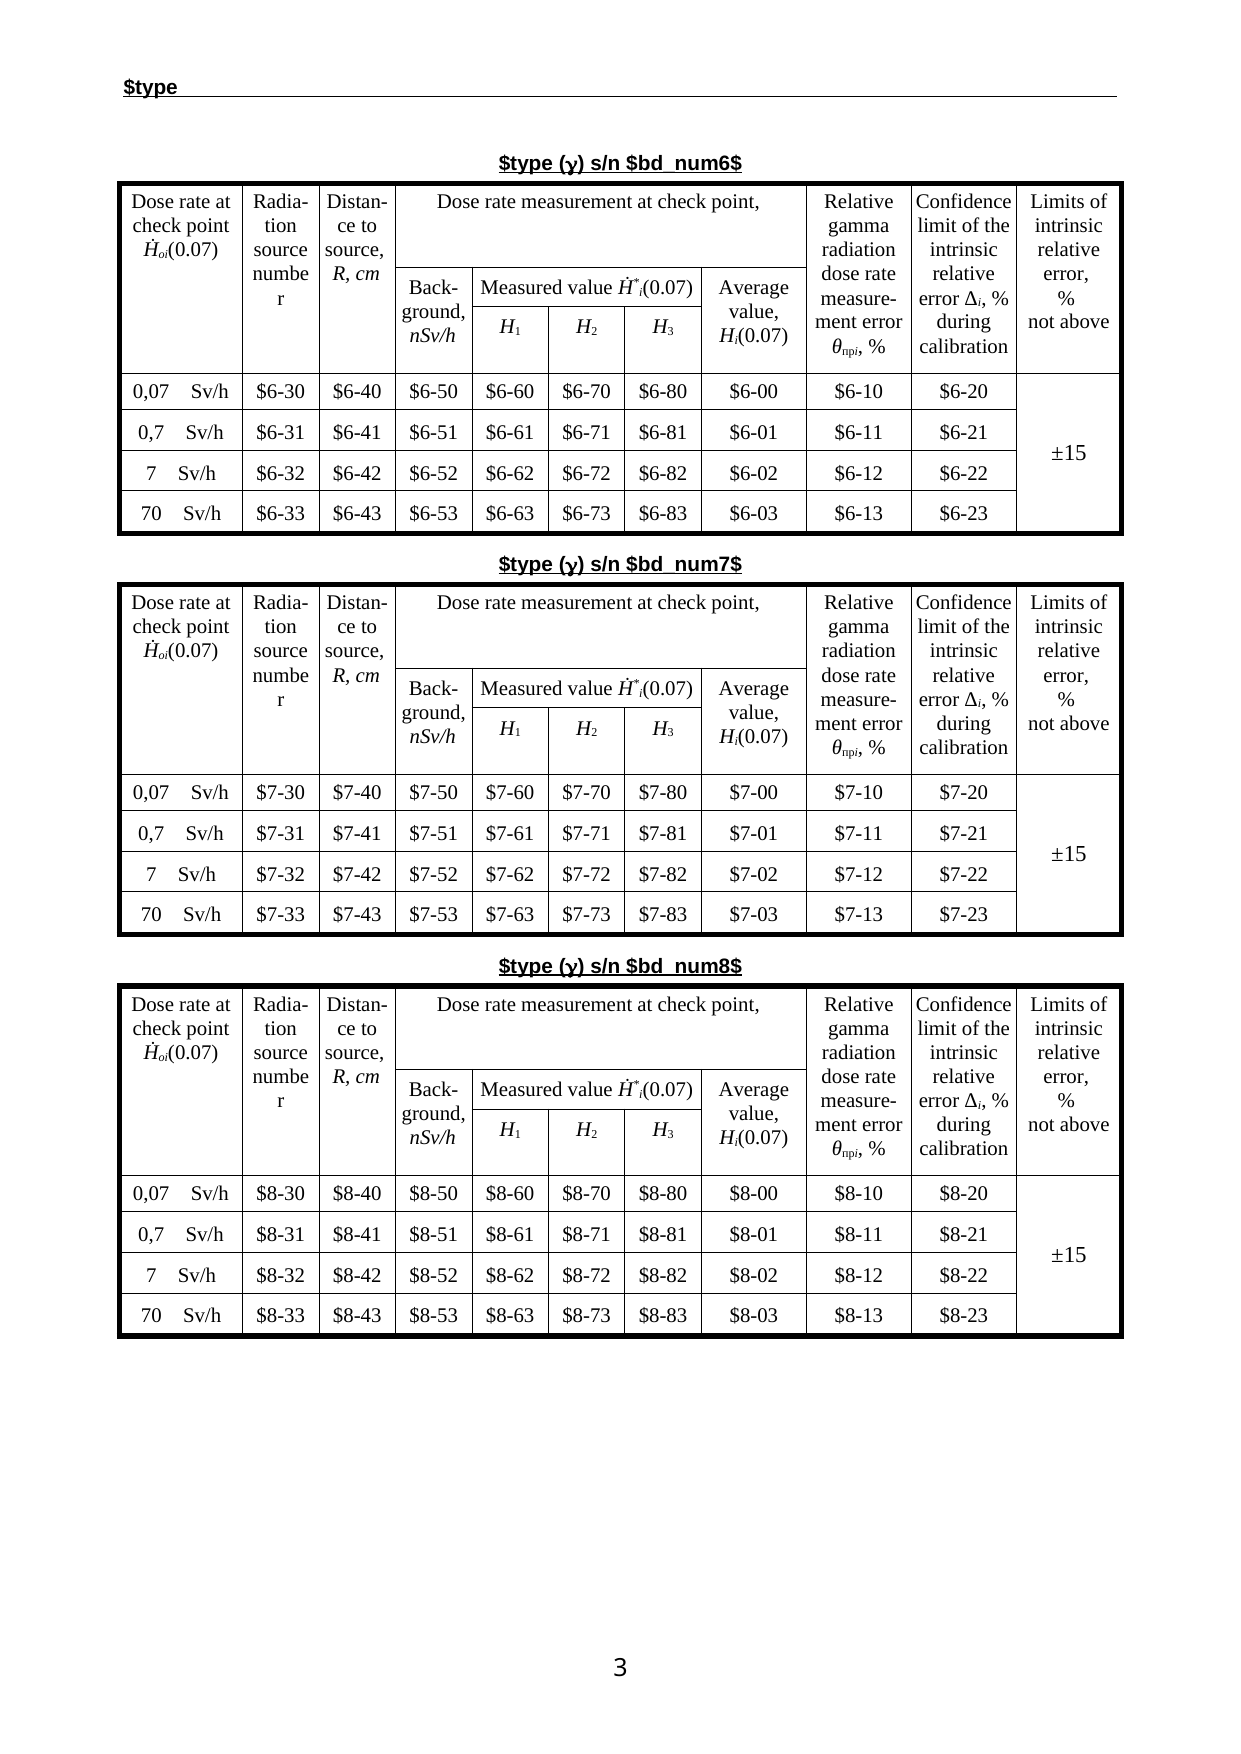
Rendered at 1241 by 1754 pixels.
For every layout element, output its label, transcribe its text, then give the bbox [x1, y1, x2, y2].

table_cell $8-22 [912, 1253, 1016, 1292]
table_header $type () s/n $bd_num6$ [119, 135, 1121, 181]
table_cell Dose rate measurement at check point, [396, 587, 806, 668]
table_cell $8-41 [320, 1212, 395, 1252]
table_cell Back-ground, nSv/h [396, 268, 472, 373]
table_cell H1 [473, 307, 548, 373]
table_cell Average value, Hi(0.07) [702, 1070, 806, 1175]
table_cell $6-20 [912, 374, 1016, 409]
table_cell $7-30 [243, 775, 319, 810]
table_cell $6-83 [625, 491, 701, 531]
table_cell ±15 [1017, 1176, 1119, 1333]
table_cell $8-10 [807, 1176, 911, 1211]
table_cell 0,7 Sv/h [122, 1212, 242, 1252]
table_cell 0,7 Sv/h [122, 811, 242, 851]
table_cell $6-50 [396, 374, 472, 409]
table_cell $7-52 [396, 852, 472, 891]
table_cell $8-33 [243, 1294, 319, 1333]
table_cell $6-03 [702, 491, 806, 531]
table_cell $6-70 [549, 374, 624, 409]
table_cell $6-81 [625, 410, 701, 449]
table_cell $7-80 [625, 775, 701, 810]
table_cell $8-81 [625, 1212, 701, 1252]
table_cell ±15 [1017, 775, 1119, 932]
table_cell $7-02 [702, 852, 806, 891]
table_cell $7-82 [625, 852, 701, 891]
table_cell 7 Sv/h [122, 852, 242, 891]
table_cell $7-43 [320, 892, 395, 932]
table_cell $8-61 [473, 1212, 548, 1252]
table_cell $7-03 [702, 892, 806, 932]
table_cell $7-41 [320, 811, 395, 851]
table_cell $6-80 [625, 374, 701, 409]
table_cell Distan-ce to source, R, сm [320, 587, 395, 774]
table_cell $7-31 [243, 811, 319, 851]
table_cell H3 [625, 307, 701, 373]
table_cell Average value, Hi(0.07) [702, 669, 806, 774]
table_cell Confidence limit of the intrinsic relative error Δi, % during calibration [912, 587, 1016, 774]
table_cell $7-11 [807, 811, 911, 851]
table_cell Relative gamma radiation dose rate measure-ment error θпрi, % [807, 186, 911, 373]
table_cell $8-71 [549, 1212, 624, 1252]
table_cell $6-01 [702, 410, 806, 449]
table_cell 0,07 Sv/h [122, 1176, 242, 1211]
table_cell $7-42 [320, 852, 395, 891]
table_cell $7-62 [473, 852, 548, 891]
table_cell $8-12 [807, 1253, 911, 1292]
table_header $type () s/n $bd_num7$ [119, 536, 1121, 582]
table_cell Confidence limit of the intrinsic relative error Δi, % during calibration [912, 989, 1016, 1175]
table_header $type () s/n $bd_num8$ [119, 937, 1121, 983]
table_cell $6-33 [243, 491, 319, 531]
table_cell $7-13 [807, 892, 911, 932]
table_cell $8-23 [912, 1294, 1016, 1333]
table_cell $8-83 [625, 1294, 701, 1333]
table_cell $7-50 [396, 775, 472, 810]
table_cell $6-51 [396, 410, 472, 449]
table_cell $7-32 [243, 852, 319, 891]
table_cell $7-20 [912, 775, 1016, 810]
table_cell $7-22 [912, 852, 1016, 891]
table_cell Measured value Ḣ*i(0.07) [473, 669, 701, 707]
table_cell $7-70 [549, 775, 624, 810]
table_cell Dose rate at check point Ḣoi(0.07) [122, 587, 242, 774]
table_cell $6-02 [702, 451, 806, 490]
table_cell H2 [549, 1110, 624, 1175]
table_cell $8-13 [807, 1294, 911, 1333]
table_cell $8-42 [320, 1253, 395, 1292]
table_cell $6-32 [243, 451, 319, 490]
table_cell Back-ground, nSv/h [396, 1070, 472, 1175]
table_cell $8-51 [396, 1212, 472, 1252]
table_cell $7-71 [549, 811, 624, 851]
table_cell $8-00 [702, 1176, 806, 1211]
table_cell $8-21 [912, 1212, 1016, 1252]
table_cell Measured value Ḣ*i(0.07) [473, 268, 701, 306]
table_cell $6-22 [912, 451, 1016, 490]
table_cell Radia-tion source number [243, 989, 319, 1175]
table_cell $7-23 [912, 892, 1016, 932]
table_cell $6-73 [549, 491, 624, 531]
table_cell $6-30 [243, 374, 319, 409]
table_cell Limits of intrinsic relative error, % not above [1017, 587, 1119, 774]
table_cell $8-30 [243, 1176, 319, 1211]
table_cell $8-53 [396, 1294, 472, 1333]
table_cell 70 Sv/h [122, 491, 242, 531]
table_cell $7-53 [396, 892, 472, 932]
table_cell $8-72 [549, 1253, 624, 1292]
table_cell Radia-tion source number [243, 186, 319, 373]
table_cell $8-70 [549, 1176, 624, 1211]
table_cell Distan-ce to source, R, сm [320, 989, 395, 1175]
table_cell $6-31 [243, 410, 319, 449]
table_cell $7-81 [625, 811, 701, 851]
table_cell $6-23 [912, 491, 1016, 531]
table_cell $7-72 [549, 852, 624, 891]
table_cell $6-60 [473, 374, 548, 409]
table_cell $8-01 [702, 1212, 806, 1252]
table_cell $6-82 [625, 451, 701, 490]
table_cell $8-63 [473, 1294, 548, 1333]
table_cell ±15 [1017, 374, 1119, 531]
table_cell Dose rate at check point Ḣoi(0.07) [122, 186, 242, 373]
table_cell Limits of intrinsic relative error, % not above [1017, 989, 1119, 1175]
table_cell $8-52 [396, 1253, 472, 1292]
table_cell $6-40 [320, 374, 395, 409]
table_cell $8-02 [702, 1253, 806, 1292]
table_cell 70 Sv/h [122, 1294, 242, 1333]
table_cell $6-52 [396, 451, 472, 490]
table_cell $7-12 [807, 852, 911, 891]
table_cell $7-33 [243, 892, 319, 932]
table_cell $8-40 [320, 1176, 395, 1211]
table_cell Distan-ce to source, R, сm [320, 186, 395, 373]
table_cell $8-11 [807, 1212, 911, 1252]
table_cell $7-63 [473, 892, 548, 932]
table_cell $6-42 [320, 451, 395, 490]
table_cell $7-00 [702, 775, 806, 810]
table_cell $6-71 [549, 410, 624, 449]
table_cell 70 Sv/h [122, 892, 242, 932]
table_cell Relative gamma radiation dose rate measure-ment error θпрi, % [807, 587, 911, 774]
table_cell $7-10 [807, 775, 911, 810]
table_cell $8-62 [473, 1253, 548, 1292]
table_cell H3 [625, 708, 701, 774]
table_cell $8-82 [625, 1253, 701, 1292]
table_cell 7 Sv/h [122, 451, 242, 490]
table_cell $6-43 [320, 491, 395, 531]
table_cell Relative gamma radiation dose rate measure-ment error θпрi, % [807, 989, 911, 1175]
table_cell $8-32 [243, 1253, 319, 1292]
table_cell Limits of intrinsic relative error, % not above [1017, 186, 1119, 373]
table_cell $8-20 [912, 1176, 1016, 1211]
table_cell 0,07 Sv/h [122, 775, 242, 810]
table_cell $7-73 [549, 892, 624, 932]
table_cell $6-12 [807, 451, 911, 490]
table_cell $7-01 [702, 811, 806, 851]
table_cell Dose rate measurement at check point, [396, 186, 806, 267]
table_cell $8-60 [473, 1176, 548, 1211]
table_cell $6-10 [807, 374, 911, 409]
table_cell $6-61 [473, 410, 548, 449]
table_cell 0,07 Sv/h [122, 374, 242, 409]
table_cell H2 [549, 307, 624, 373]
table_cell $7-51 [396, 811, 472, 851]
table_cell $7-21 [912, 811, 1016, 851]
table_cell $8-03 [702, 1294, 806, 1333]
table_cell $6-53 [396, 491, 472, 531]
table_cell $8-31 [243, 1212, 319, 1252]
table_cell $7-40 [320, 775, 395, 810]
table_cell Back-ground, nSv/h [396, 669, 472, 774]
table_cell Measured value Ḣ*i(0.07) [473, 1070, 701, 1108]
table_cell $6-72 [549, 451, 624, 490]
table_cell Confidence limit of the intrinsic relative error Δi, % during calibration [912, 186, 1016, 373]
table_cell $7-61 [473, 811, 548, 851]
table_cell H1 [473, 1110, 548, 1175]
table_cell $6-21 [912, 410, 1016, 449]
table_cell $8-80 [625, 1176, 701, 1211]
table_cell Average value, Hi(0.07) [702, 268, 806, 373]
table_cell $6-11 [807, 410, 911, 449]
table_cell $6-41 [320, 410, 395, 449]
table_cell $6-62 [473, 451, 548, 490]
table_cell $8-43 [320, 1294, 395, 1333]
table_cell $6-13 [807, 491, 911, 531]
table_cell Dose rate measurement at check point, [396, 989, 806, 1069]
table_cell $7-60 [473, 775, 548, 810]
table_cell $7-83 [625, 892, 701, 932]
table_cell Radia-tion source number [243, 587, 319, 774]
table_cell Dose rate at check point Ḣoi(0.07) [122, 989, 242, 1175]
table_cell 7 Sv/h [122, 1253, 242, 1292]
table_cell H3 [625, 1110, 701, 1175]
table_cell H1 [473, 708, 548, 774]
table_cell $6-00 [702, 374, 806, 409]
table_cell $6-63 [473, 491, 548, 531]
table_cell 0,7 Sv/h [122, 410, 242, 449]
table_cell H2 [549, 708, 624, 774]
table_cell $8-73 [549, 1294, 624, 1333]
table_cell $8-50 [396, 1176, 472, 1211]
